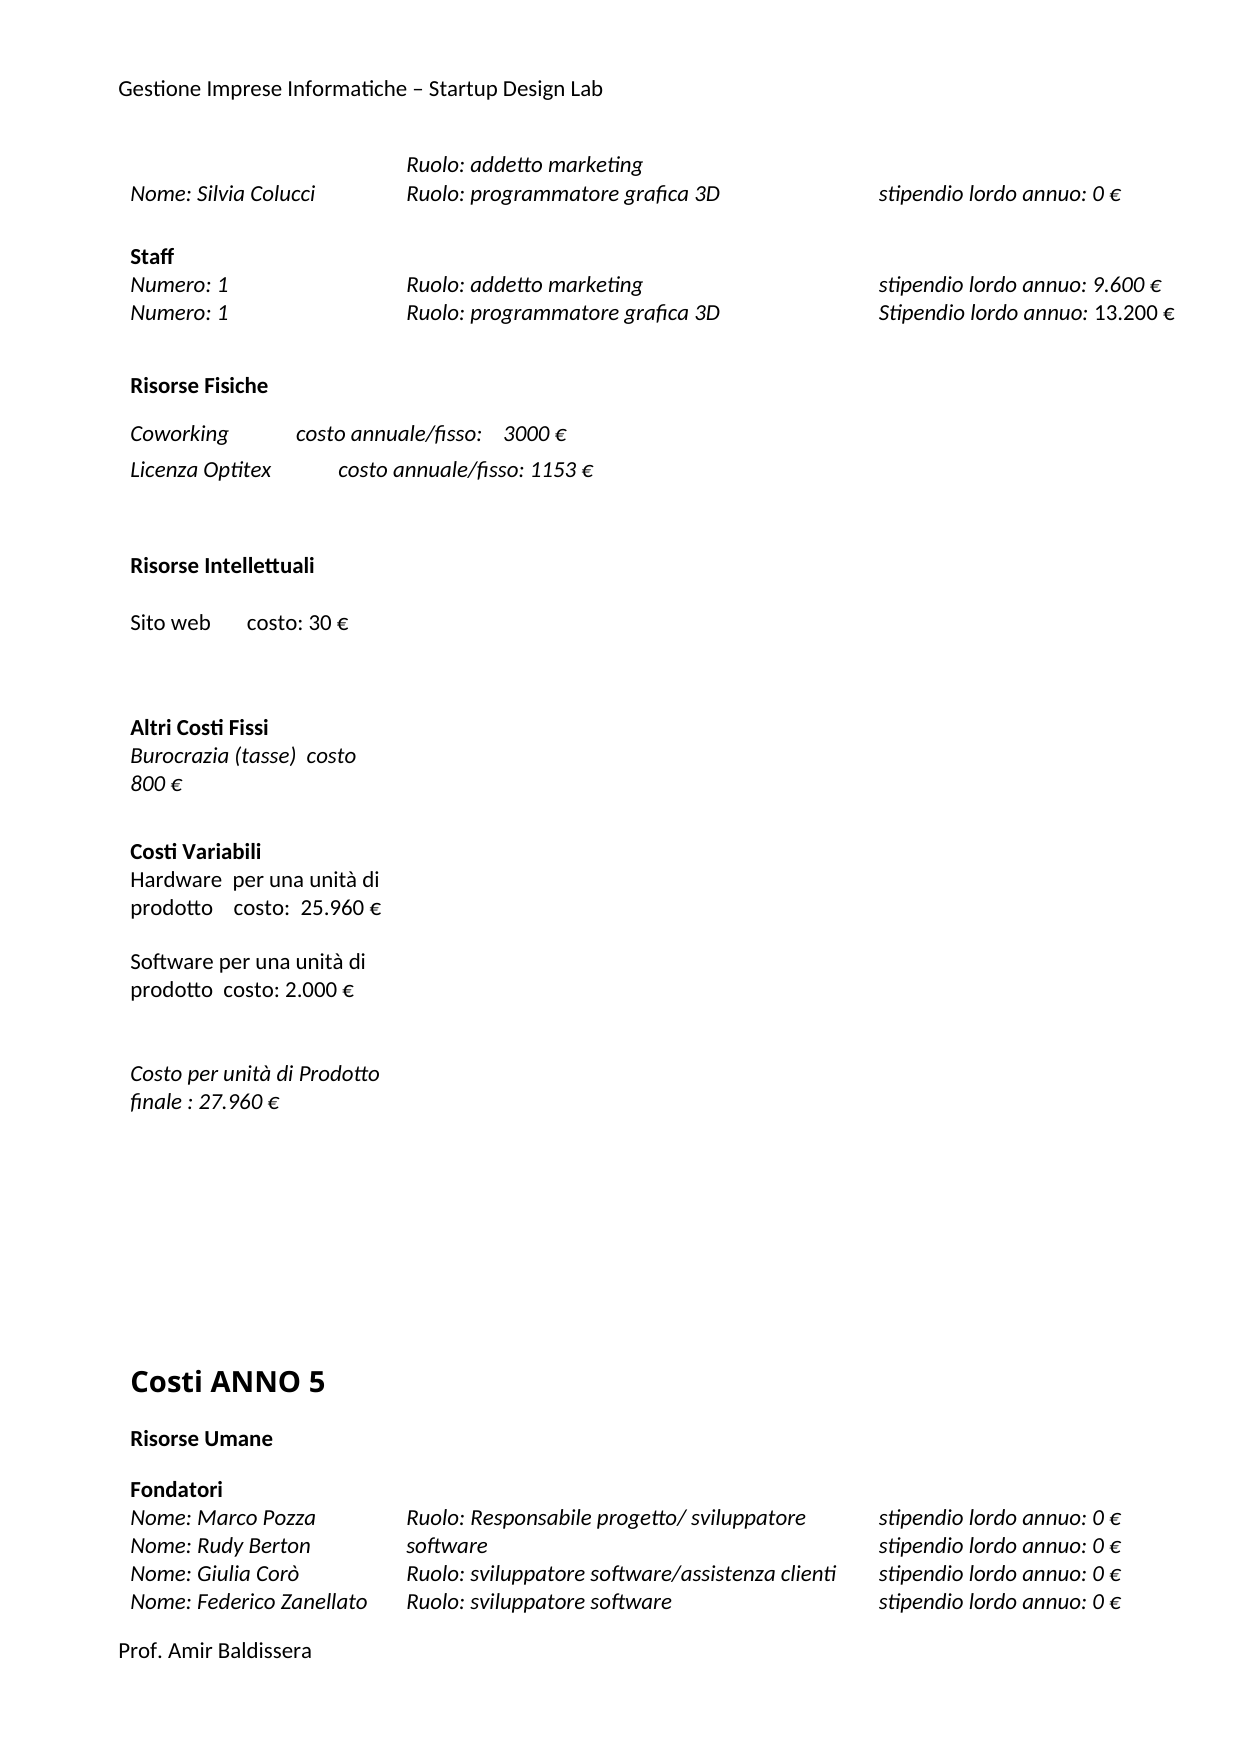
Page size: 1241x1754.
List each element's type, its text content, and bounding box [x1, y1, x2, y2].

table_cell [1181, 399, 1196, 448]
table_cell Ruolo: addetto marketing Ruolo: programmatore grafica 3D [399, 151, 871, 207]
table_cell [1181, 1143, 1196, 1311]
table_cell [1196, 816, 1211, 865]
table_cell [1181, 552, 1196, 608]
table_cell Licenza Optitex costo annuale/fisso: 1153 € [123, 455, 871, 511]
table_cell [399, 741, 871, 797]
table_cell [1196, 608, 1211, 664]
table_cell Ruolo: Responsabile progetto/ sviluppatore software Ruolo: sviluppatore software/assistenza clienti Ruolo: sviluppatore software [399, 1503, 871, 1615]
table_cell [1196, 1503, 1211, 1615]
table_cell [399, 1311, 871, 1401]
table_cell [1181, 693, 1196, 741]
table_cell Costi Variabili [123, 816, 399, 865]
table_cell [709, 399, 871, 448]
table_cell [1196, 552, 1211, 608]
table_cell Nome: Silvia Colucci [123, 151, 399, 207]
table_cell Staff [123, 221, 399, 270]
table_cell [1196, 221, 1211, 270]
table_cell [1196, 270, 1211, 326]
table_cell Risorse Intellettuali [123, 552, 399, 608]
table_cell [871, 455, 1181, 511]
table_cell [399, 350, 871, 399]
table_cell [1181, 1311, 1196, 1401]
table_cell Sito web costo: 30 € [123, 608, 399, 664]
table_cell [871, 693, 1181, 741]
table_cell [1181, 455, 1196, 511]
table_cell [1181, 865, 1196, 1140]
table_cell [1181, 816, 1196, 865]
table_cell [1181, 1403, 1196, 1452]
table_cell Numero: 1 Numero: 1 [123, 270, 399, 326]
table_cell Burocrazia (tasse) costo 800 € [123, 741, 399, 797]
table_cell [871, 1454, 1181, 1503]
table_cell [871, 1143, 1181, 1311]
table_cell [399, 1143, 871, 1311]
table_cell [1196, 693, 1211, 741]
table_cell [399, 865, 1063, 1140]
table_cell [1181, 151, 1196, 207]
table_cell Nome: Marco Pozza Nome: Rudy Berton Nome: Giulia Corò Nome: Federico Zanellato [123, 1503, 399, 1615]
table_cell [1181, 608, 1196, 664]
table_cell Costi ANNO 5 [123, 1311, 399, 1401]
table_cell [871, 399, 1181, 448]
table_cell [1181, 1454, 1196, 1503]
table_cell Risorse Fisiche [123, 350, 399, 399]
table_cell [871, 552, 1181, 608]
table_cell stipendio lordo annuo: 0 € stipendio lordo annuo: 0 € stipendio lordo annuo: 0 € stipendio lordo annuo: 0 € [871, 1503, 1181, 1615]
table_cell [871, 608, 1181, 664]
table_cell [1181, 741, 1196, 797]
table_cell Fondatori [123, 1454, 399, 1503]
table_cell [871, 1403, 1181, 1452]
table_cell [399, 552, 871, 608]
table_cell Hardware per una unità di prodotto costo: 25.960 € Software per una unità di prodotto costo: 2.000 € Costo per unità di Prodotto finale : 27.960 € [123, 865, 399, 1140]
table_cell [123, 1143, 399, 1311]
table_cell [871, 741, 1181, 797]
table_cell [1181, 221, 1196, 270]
table_cell [399, 221, 871, 270]
table_cell Coworking costo annuale/fisso: 3000 € [123, 399, 709, 448]
table_cell [1181, 350, 1196, 399]
table_cell [1196, 1454, 1211, 1503]
table_cell [1196, 865, 1211, 1140]
table_cell [399, 1454, 871, 1503]
table_cell [871, 350, 1181, 399]
table_cell Altri Costi Fissi [123, 693, 399, 741]
table_cell [1196, 399, 1211, 448]
table_cell [399, 608, 871, 664]
table_cell [1063, 865, 1181, 1140]
table_cell [1196, 1403, 1211, 1452]
table_cell [399, 1403, 871, 1452]
table_cell [871, 1311, 1181, 1401]
table_cell [1181, 1503, 1196, 1615]
table_cell [1196, 350, 1211, 399]
table_cell [871, 221, 1181, 270]
table_cell [1196, 741, 1211, 797]
table_cell Risorse Umane [123, 1403, 399, 1452]
table_cell Ruolo: addetto marketing Ruolo: programmatore grafica 3D [399, 270, 871, 326]
table_cell stipendio lordo annuo: 9.600 € Stipendio lordo annuo: 13.200 € [871, 270, 1196, 326]
table_cell [399, 693, 871, 741]
table_cell stipendio lordo annuo: 0 € [871, 151, 1181, 207]
table_cell [1196, 1143, 1211, 1311]
table_cell [1196, 151, 1211, 207]
table_cell [399, 816, 871, 865]
table_cell [871, 816, 1181, 865]
table_cell [1196, 1311, 1211, 1401]
table_cell [1196, 455, 1211, 511]
